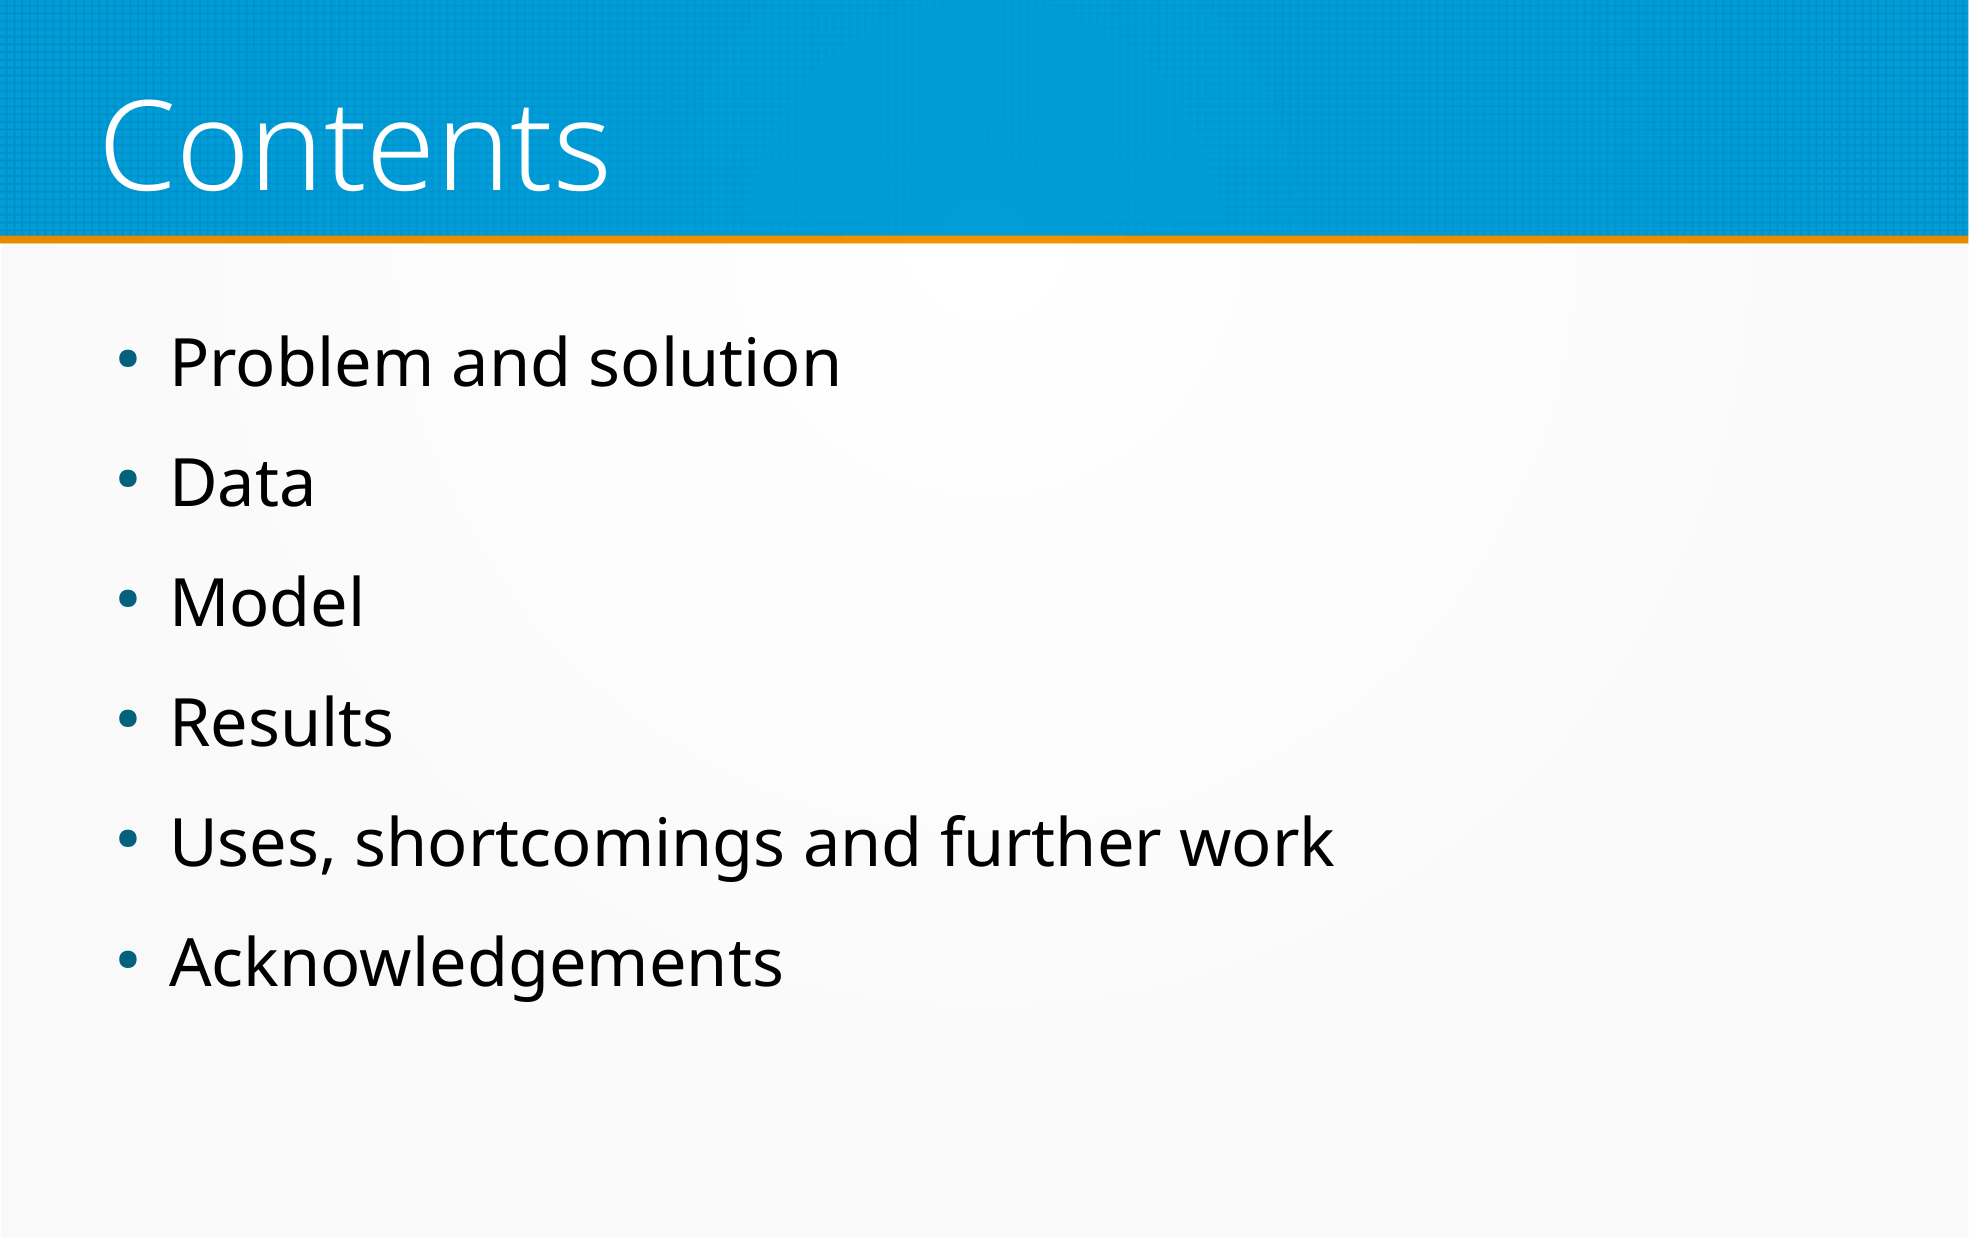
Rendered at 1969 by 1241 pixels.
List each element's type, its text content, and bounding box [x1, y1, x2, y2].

title Contents [98, 19, 1870, 227]
list Problem and solution Data Model Results Uses, shortcomings and further work Acknowledgements [98, 315, 1861, 1081]
picture [0, 236, 1969, 1241]
